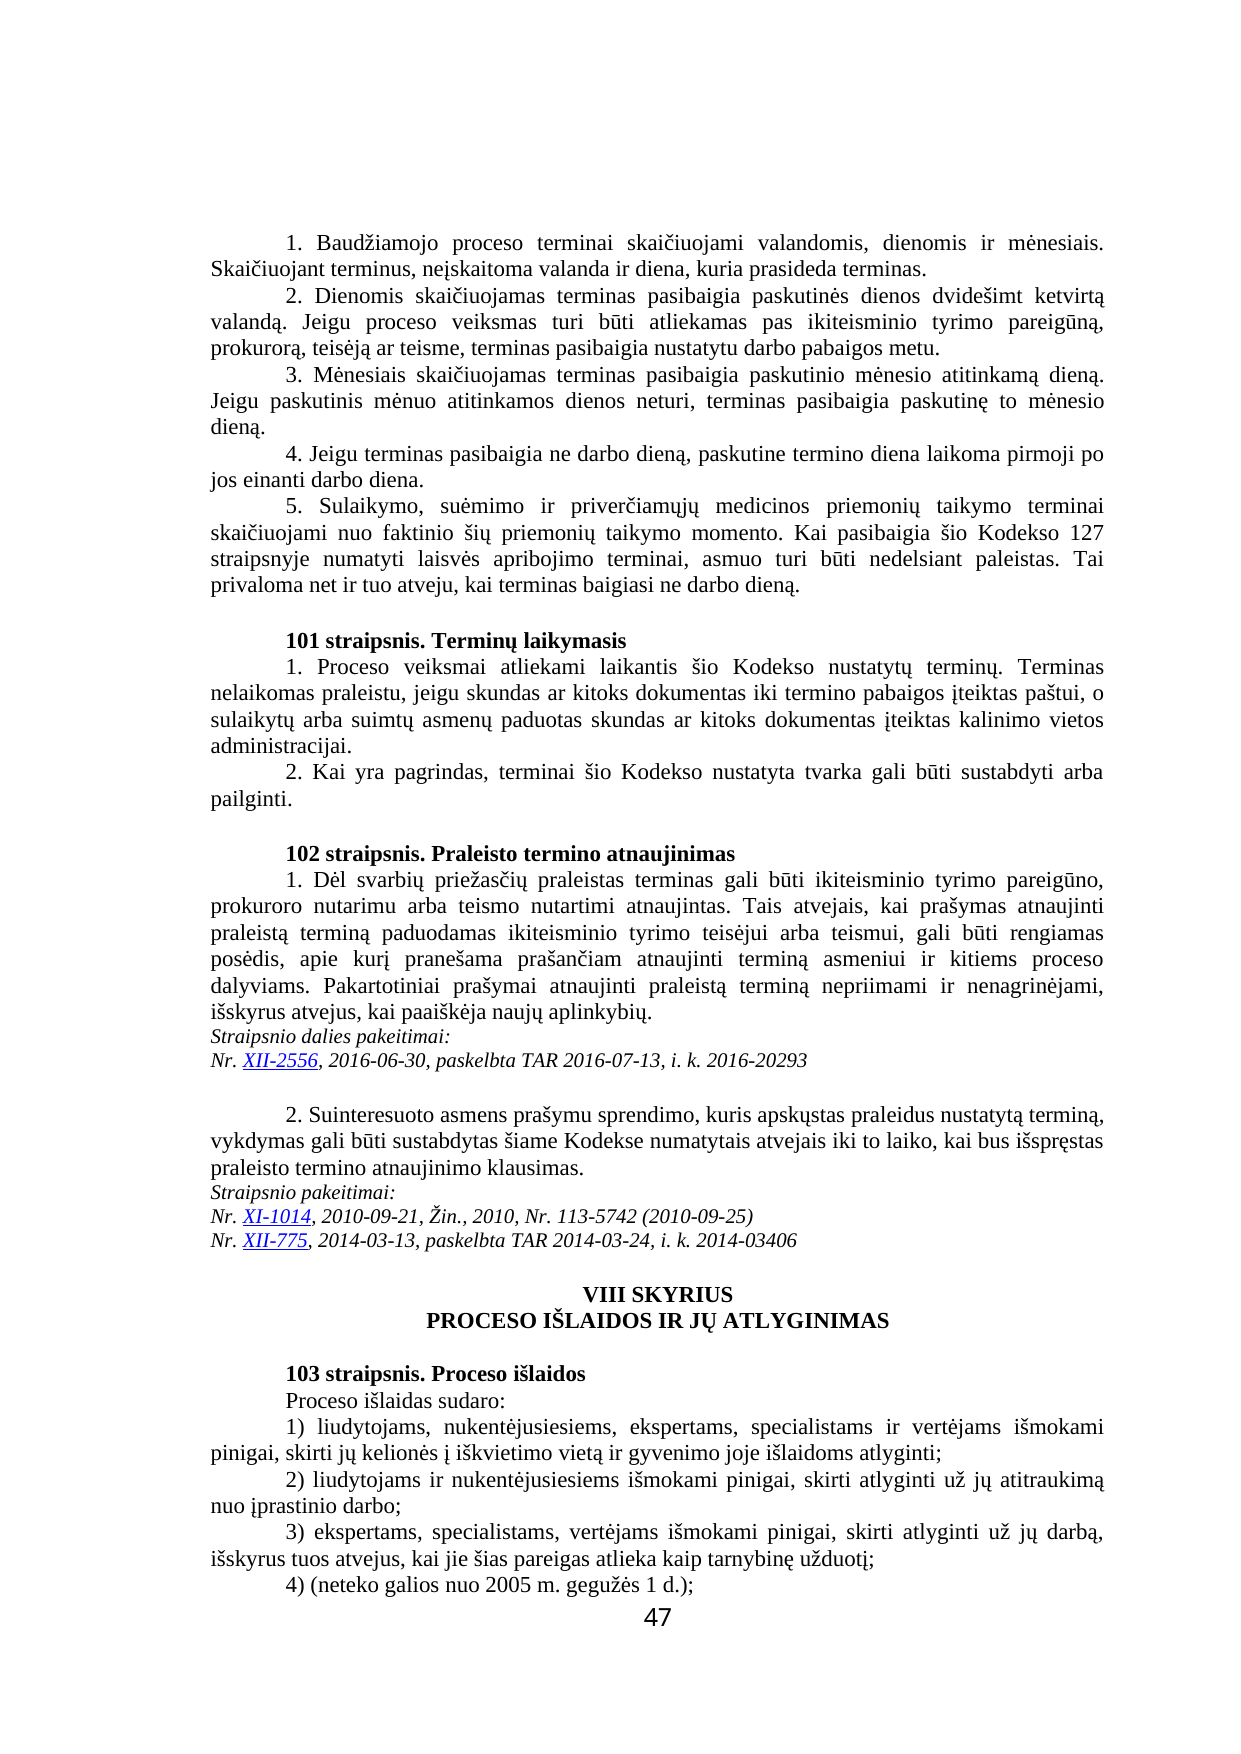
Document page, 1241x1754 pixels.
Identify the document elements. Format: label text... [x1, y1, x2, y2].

text 4) (neteko galios nuo 2005 m. gegužės 1 d.); [210, 1571, 1105, 1597]
text Nr. XI-1014, 2010-09-21, Žin., 2010, Nr. 113-5742 (2010-09-25) [210, 1204, 1105, 1228]
text 2) liudytojams ir nukentėjusiesiems išmokami pinigai, skirti atlyginti už jų atitraukimą nuo įprastinio darbo; [210, 1466, 1105, 1518]
text 3. Mėnesiais skaičiuojamas terminas pasibaigia paskutinio mėnesio atitinkamą dieną. Jeigu paskutinis mėnuo atitinkamos dienos neturi, terminas pasibaigia paskutinę to mėnesio dieną. [210, 361, 1105, 440]
text Nr. XII-775, 2014-03-13, paskelbta TAR 2014-03-24, i. k. 2014-03406 [210, 1228, 1105, 1252]
text 2. Suinteresuoto asmens prašymu sprendimo, kuris apskųstas praleidus nustatytą terminą, vykdymas gali būti sustabdytas šiame Kodekse numatytais atvejais iki to laiko, kai bus išspręstas praleisto termino atnaujinimo klausimas. [210, 1101, 1105, 1180]
text 1. Proceso veiksmai atliekami laikantis šio Kodekso nustatytų terminų. Terminas nelaikomas praleistu, jeigu skundas ar kitoks dokumentas iki termino pabaigos įteiktas paštui, o sulaikytų arba suimtų asmenų paduotas skundas ar kitoks dokumentas įteiktas kalinimo vietos administracijai. [210, 653, 1105, 758]
text Straipsnio dalies pakeitimai: [210, 1024, 1105, 1048]
text Proceso išlaidos ir jų atlyginimas [210, 1308, 1105, 1334]
text 5. Sulaikymo, suėmimo ir priverčiamųjų medicinos priemonių taikymo terminai skaičiuojami nuo faktinio šių priemonių taikymo momento. Kai pasibaigia šio Kodekso 127 straipsnyje numatyti laisvės apribojimo terminai, asmuo turi būti nedelsiant paleistas. Tai privaloma net ir tuo atveju, kai terminas baigiasi ne darbo dieną. [210, 492, 1105, 598]
text 2. Kai yra pagrindas, terminai šio Kodekso nustatyta tvarka gali būti sustabdyti arba pailginti. [210, 758, 1105, 811]
text 1. Dėl svarbių priežasčių praleistas terminas gali būti ikiteisminio tyrimo pareigūno, prokuroro nutarimu arba teismo nutartimi atnaujintas. Tais atvejais, kai prašymas atnaujinti praleistą terminą paduodamas ikiteisminio tyrimo teisėjui arba teismui, gali būti rengiamas posėdis, apie kurį pranešama prašančiam atnaujinti terminą asmeniui ir kitiems proceso dalyviams. Pakartotiniai prašymai atnaujinti praleistą terminą nepriimami ir nenagrinėjami, išskyrus atvejus, kai paaiškėja naujų aplinkybių. [210, 866, 1105, 1024]
text 103 straipsnis. Proceso išlaidos [210, 1360, 1105, 1387]
text 3) ekspertams, specialistams, vertėjams išmokami pinigai, skirti atlyginti už jų darbą, išskyrus tuos atvejus, kai jie šias pareigas atlieka kaip tarnybinę užduotį; [210, 1518, 1105, 1571]
text 1. Baudžiamojo proceso terminai skaičiuojami valandomis, dienomis ir mėnesiais. Skaičiuojant terminus, neįskaitoma valanda ir diena, kuria prasideda terminas. [210, 229, 1105, 282]
text Straipsnio pakeitimai: [210, 1180, 1105, 1204]
text 4. Jeigu terminas pasibaigia ne darbo dieną, paskutine termino diena laikoma pirmoji po jos einanti darbo diena. [210, 440, 1105, 492]
text 101 straipsnis. Terminų laikymasis [210, 627, 1105, 653]
subtitle VIII skyrius [210, 1281, 1105, 1308]
text Proceso išlaidas sudaro: [210, 1387, 1105, 1413]
text 1) liudytojams, nukentėjusiesiems, ekspertams, specialistams ir vertėjams išmokami pinigai, skirti jų kelionės į iškvietimo vietą ir gyvenimo joje išlaidoms atlyginti; [210, 1413, 1105, 1466]
text 102 straipsnis. Praleisto termino atnaujinimas [210, 840, 1105, 866]
text 2. Dienomis skaičiuojamas terminas pasibaigia paskutinės dienos dvidešimt ketvirtą valandą. Jeigu proceso veiksmas turi būti atliekamas pas ikiteisminio tyrimo pareigūną, prokurorą, teisėją ar teisme, terminas pasibaigia nustatytu darbo pabaigos metu. [210, 282, 1105, 361]
text Nr. XII-2556, 2016-06-30, paskelbta TAR 2016-07-13, i. k. 2016-20293 [210, 1048, 1105, 1072]
